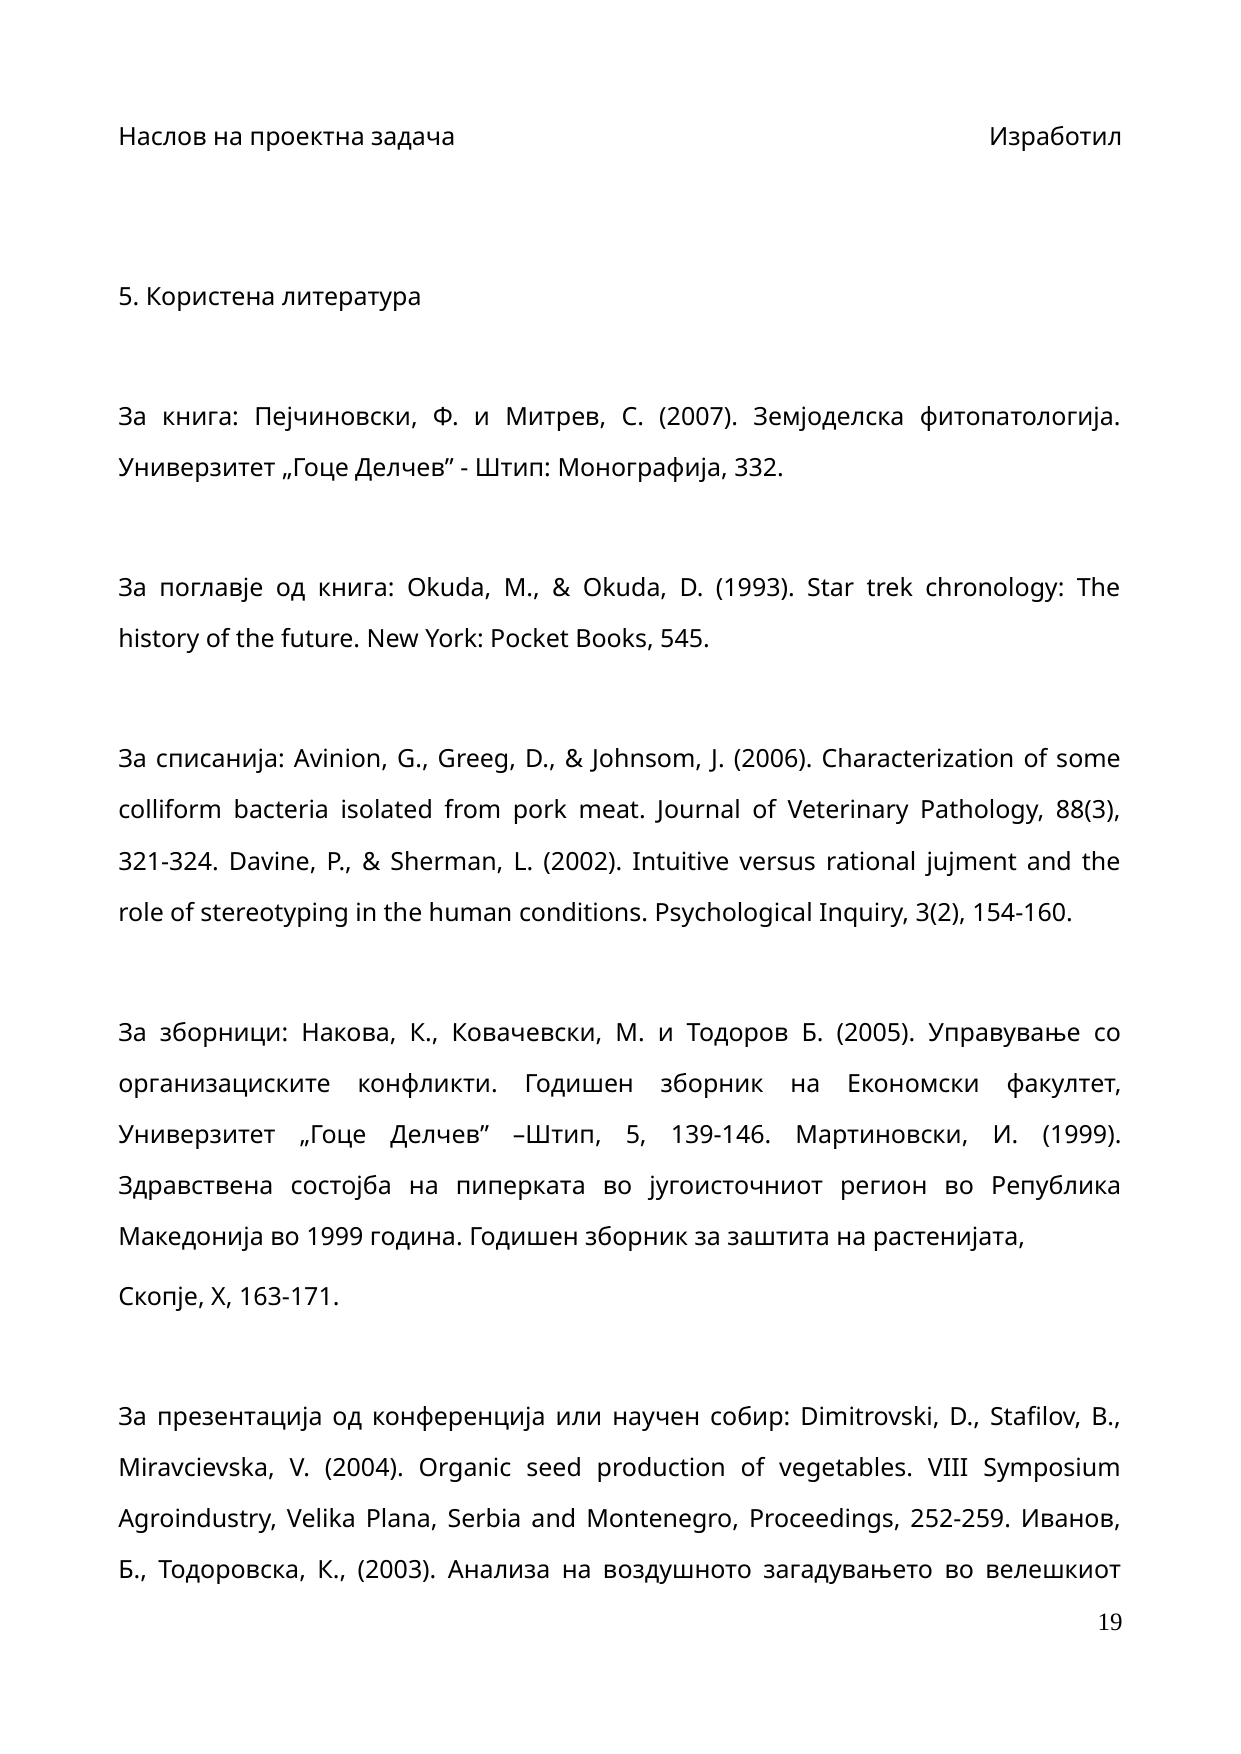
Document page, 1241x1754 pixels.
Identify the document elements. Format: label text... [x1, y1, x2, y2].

text За презентациja од конференциja или научен собир: Dimitrovski, D., Stafilov, B., Miravcievska, V. (2004). Organic seed production of vegetables. VIII Symposium Agroindustry, Velika Plana, Serbia and Montenegro, Proceedings, 252-259. Иванов, Б., Тодоровска, К., (2003). Анализа на воздушното загадувањето во велешкиот [118, 1399, 1122, 1586]
text За списанија: Avinion, G., Greeg, D., & Johnsom, J. (2006). Characterization of some colliform bacteria isolated from pork meat. Journal of Veterinary Pathology, 88(3), 321-324. Davine, P., & Sherman, L. (2002). Intuitive versus rational jujment and the role of stereotyping in the human conditions. Psychological Inquiry, 3(2), 154-160. [118, 741, 1122, 928]
text За поглавје од книга: Okuda, M., & Okuda, D. (1993). Star trek chronology: The history of the future. New York: Pocket Books, 545. [118, 570, 1122, 655]
text Скопје, X, 163-171. [118, 1279, 1122, 1313]
text 5. Користена литература [118, 278, 1122, 312]
text За книга: Пејчиновски, Ф. и Митрев, С. (2007). Земјоделска фитопатологија. Универзитет „Гоце Делчев” - Штип: Монографија, 332. [118, 399, 1122, 484]
text За зборници: Накова, К., Ковачевски, М. и Тодоров Б. (2005). Управување со организациските конфликти. Годишен зборник на Економски факултет, Универзитет „Гоце Делчев” –Штип, 5, 139-146. Мартиновски, И. (1999). Здравствена состојба на пиперката во југоисточниот регион во Република Македонија во 1999 година. Годишен зборник за заштита на растенијата, [118, 1014, 1122, 1253]
